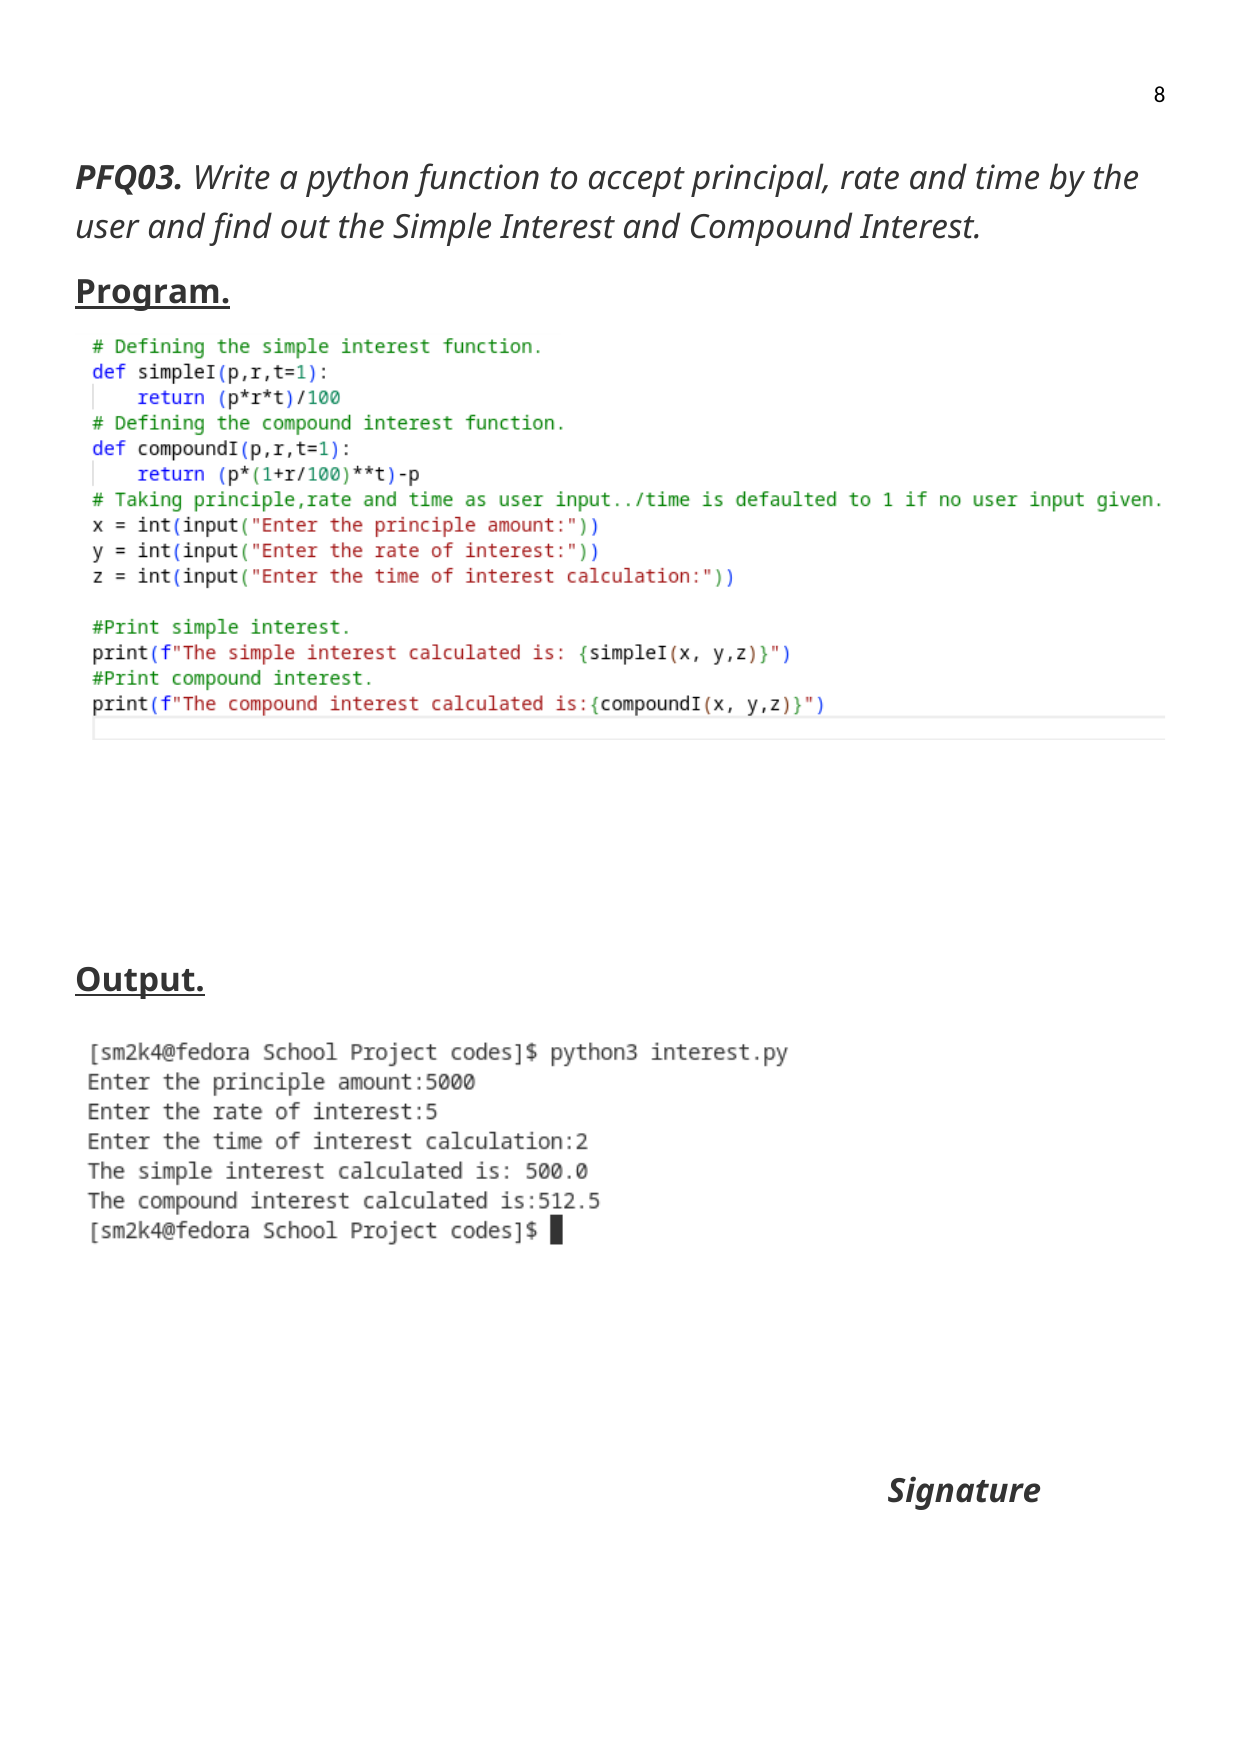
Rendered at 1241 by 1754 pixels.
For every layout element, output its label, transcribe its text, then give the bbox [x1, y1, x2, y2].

text Signature [75, 1467, 1165, 1512]
picture [75, 333, 1166, 740]
text PFQ03. Write a python function to accept principal, rate and time by the user and find out the Simple Interest and Compound Interest. [75, 153, 1165, 248]
text Output. [75, 956, 1165, 1001]
text Program. [75, 268, 1165, 313]
picture [75, 1021, 796, 1251]
